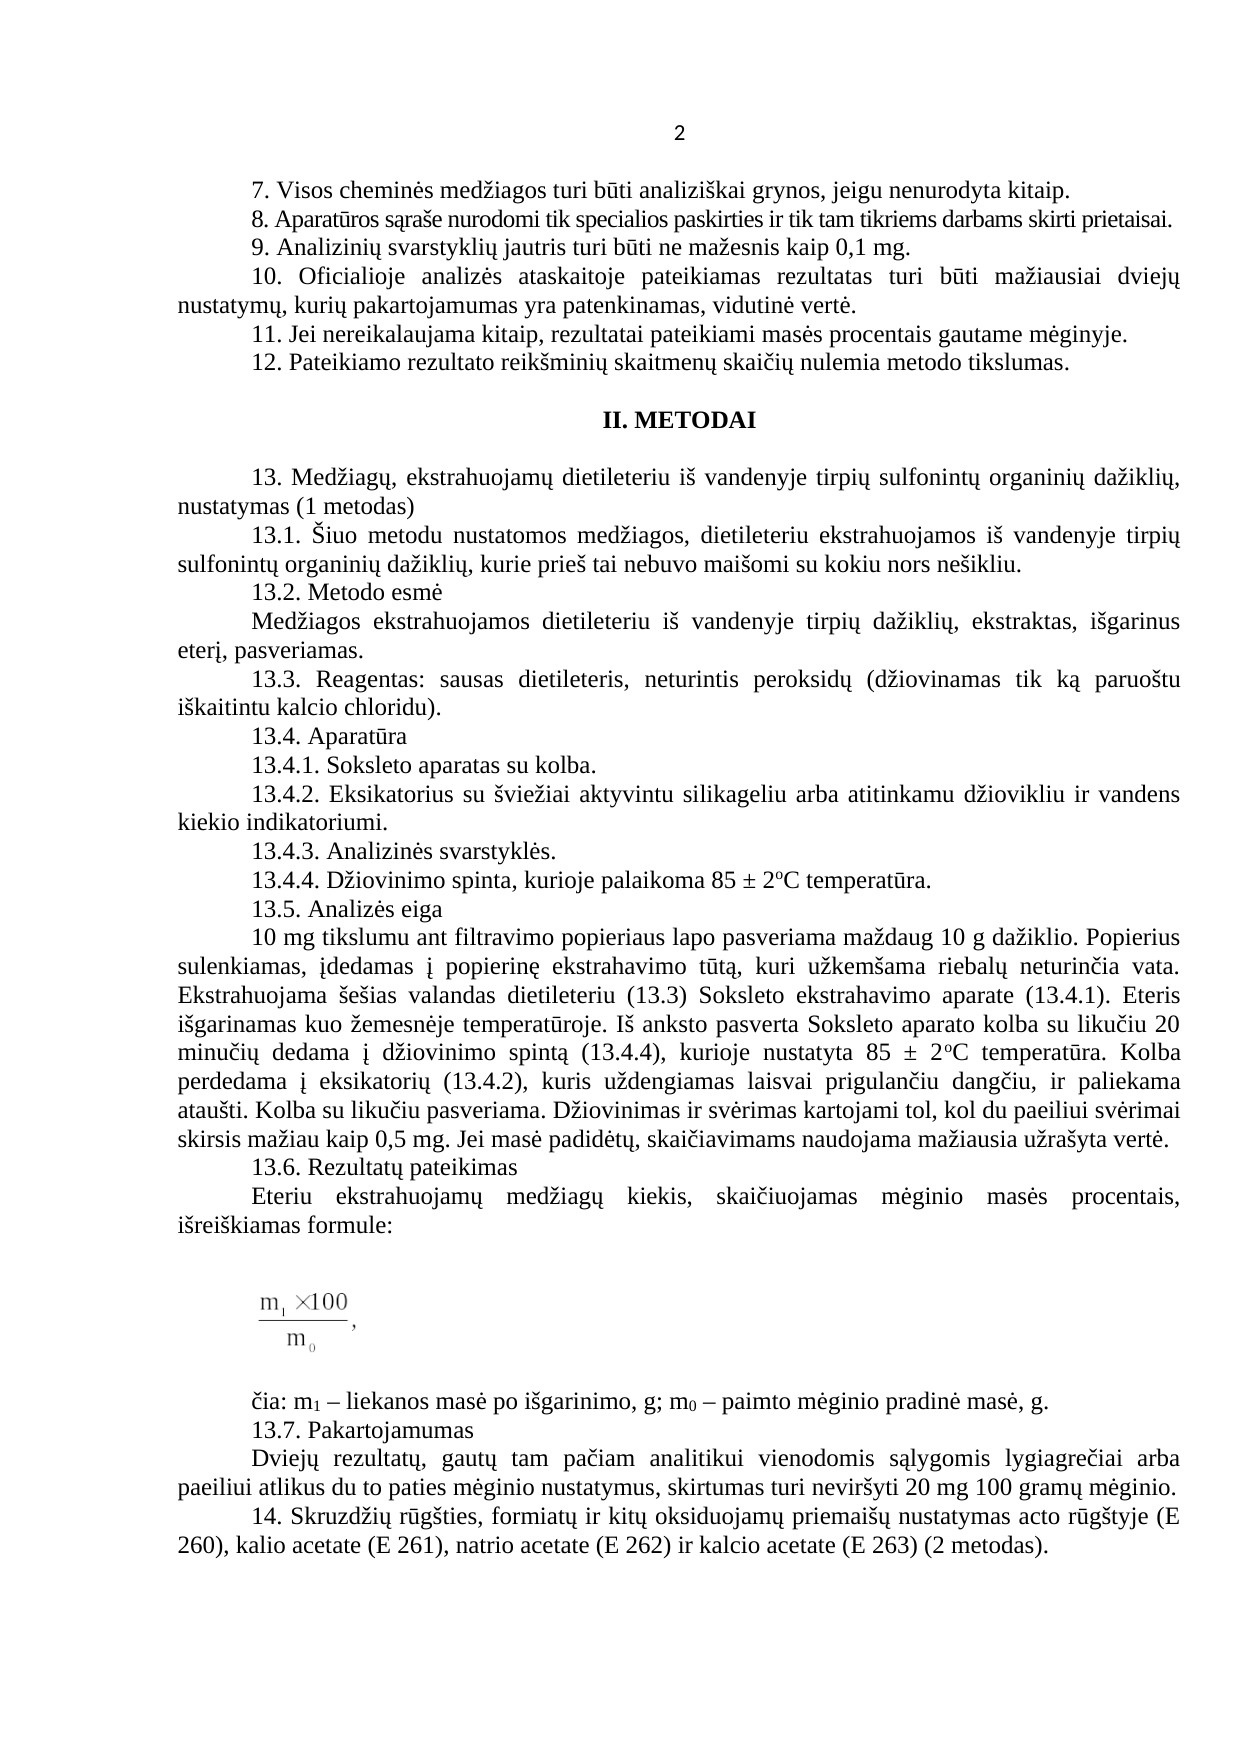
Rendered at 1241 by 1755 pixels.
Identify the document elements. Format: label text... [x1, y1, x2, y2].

text 7. Visos cheminės medžiagos turi būti analiziškai grynos, jeigu nenurodyta kitaip. [177, 175, 1181, 204]
text 12. Pateikiamo rezultato reikšminių skaitmenų skaičių nulemia metodo tikslumas. [177, 347, 1181, 376]
text 8. Aparatūros sąraše nurodomi tik specialios paskirties ir tik tam tikriems darbams skirti prietaisai. [177, 204, 1181, 232]
text 13.4. Aparatūra [177, 721, 1181, 750]
text 13.4.1. Soksleto aparatas su kolba. [177, 750, 1181, 779]
text Dviejų rezultatų, gautų tam pačiam analitikui vienodomis sąlygomis lygiagrečiai arba paeiliui atlikus du to paties mėginio nustatymus, skirtumas turi neviršyti 20 mg 100 gramų mėginio. [177, 1443, 1181, 1501]
text 13.3. Reagentas: sausas dietileteris, neturintis peroksidų (džiovinamas tik ką paruoštu iškaitintu kalcio chloridu). [177, 664, 1181, 721]
text 13.1. Šiuo metodu nustatomos medžiagos, dietileteriu ekstrahuojamos iš vandenyje tirpių sulfonintų organinių dažiklių, kurie prieš tai nebuvo maišomi su kokiu nors nešikliu. [177, 520, 1181, 577]
text 13.4.3. Analizinės svarstyklės. [177, 836, 1181, 865]
text 13.4.2. Eksikatorius su šviežiai aktyvintu silikageliu arba atitinkamu džiovikliu ir vandens kiekio indikatoriumi. [177, 779, 1181, 836]
text 13.4.4. Džiovinimo spinta, kurioje palaikoma 85 ± 2oC temperatūra. [177, 865, 1181, 894]
text 9. Analizinių svarstyklių jautris turi būti ne mažesnis kaip 0,1 mg. [177, 232, 1181, 261]
text 10 mg tikslumu ant filtravimo popieriaus lapo pasveriama maždaug 10 g dažiklio. Popierius sulenkiamas, įdedamas į popierinę ekstrahavimo tūtą, kuri užkemšama riebalų neturinčia vata. Ekstrahuojama šešias valandas dietileteriu (13.3) Soksleto ekstrahavimo aparate (13.4.1). Eteris išgarinamas kuo žemesnėje temperatūroje. Iš anksto pasverta Soksleto aparato kolba su likučiu 20 minučių dedama į džiovinimo spintą (13.4.4), kurioje nustatyta 85 ± 2oC temperatūra. Kolba perdedama į eksikatorių (13.4.2), kuris uždengiamas laisvai prigulančiu dangčiu, ir paliekama ataušti. Kolba su likučiu pasveriama. Džiovinimas ir svėrimas kartojami tol, kol du paeiliui svėrimai skirsis mažiau kaip 0,5 mg. Jei masė padidėtų, skaičiavimams naudojama mažiausia užrašyta vertė. [177, 922, 1181, 1152]
text 13.5. Analizės eiga [177, 894, 1181, 922]
text 13.7. Pakartojamumas [177, 1415, 1181, 1443]
text 11. Jei nereikalaujama kitaip, rezultatai pateikiami masės procentais gautame mėginyje. [177, 319, 1181, 347]
text 13. Medžiagų, ekstrahuojamų dietileteriu iš vandenyje tirpių sulfonintų organinių dažiklių, nustatymas (1 metodas) [177, 462, 1181, 520]
text 14. Skruzdžių rūgšties, formiatų ir kitų oksiduojamų priemaišų nustatymas acto rūgštyje (E 260), kalio acetate (E 261), natrio acetate (E 262) ir kalcio acetate (E 263) (2 metodas). [177, 1501, 1181, 1558]
text II. METODAI [177, 405, 1181, 434]
text Eteriu ekstrahuojamų medžiagų kiekis, skaičiuojamas mėginio masės procentais, išreiškiamas formule: [177, 1181, 1181, 1239]
text čia: m1 – liekanos masė po išgarinimo, g; m0 – paimto mėginio pradinė masė, g. [177, 1386, 1181, 1415]
text 13.6. Rezultatų pateikimas [177, 1152, 1181, 1181]
text 10. Oficialioje analizės ataskaitoje pateikiamas rezultatas turi būti mažiausiai dviejų nustatymų, kurių pakartojamumas yra patenkinamas, vidutinė vertė. [177, 261, 1181, 319]
text Medžiagos ekstrahuojamos dietileteriu iš vandenyje tirpių dažiklių, ekstraktas, išgarinus eterį, pasveriamas. [177, 606, 1181, 664]
text 13.2. Metodo esmė [177, 577, 1181, 606]
